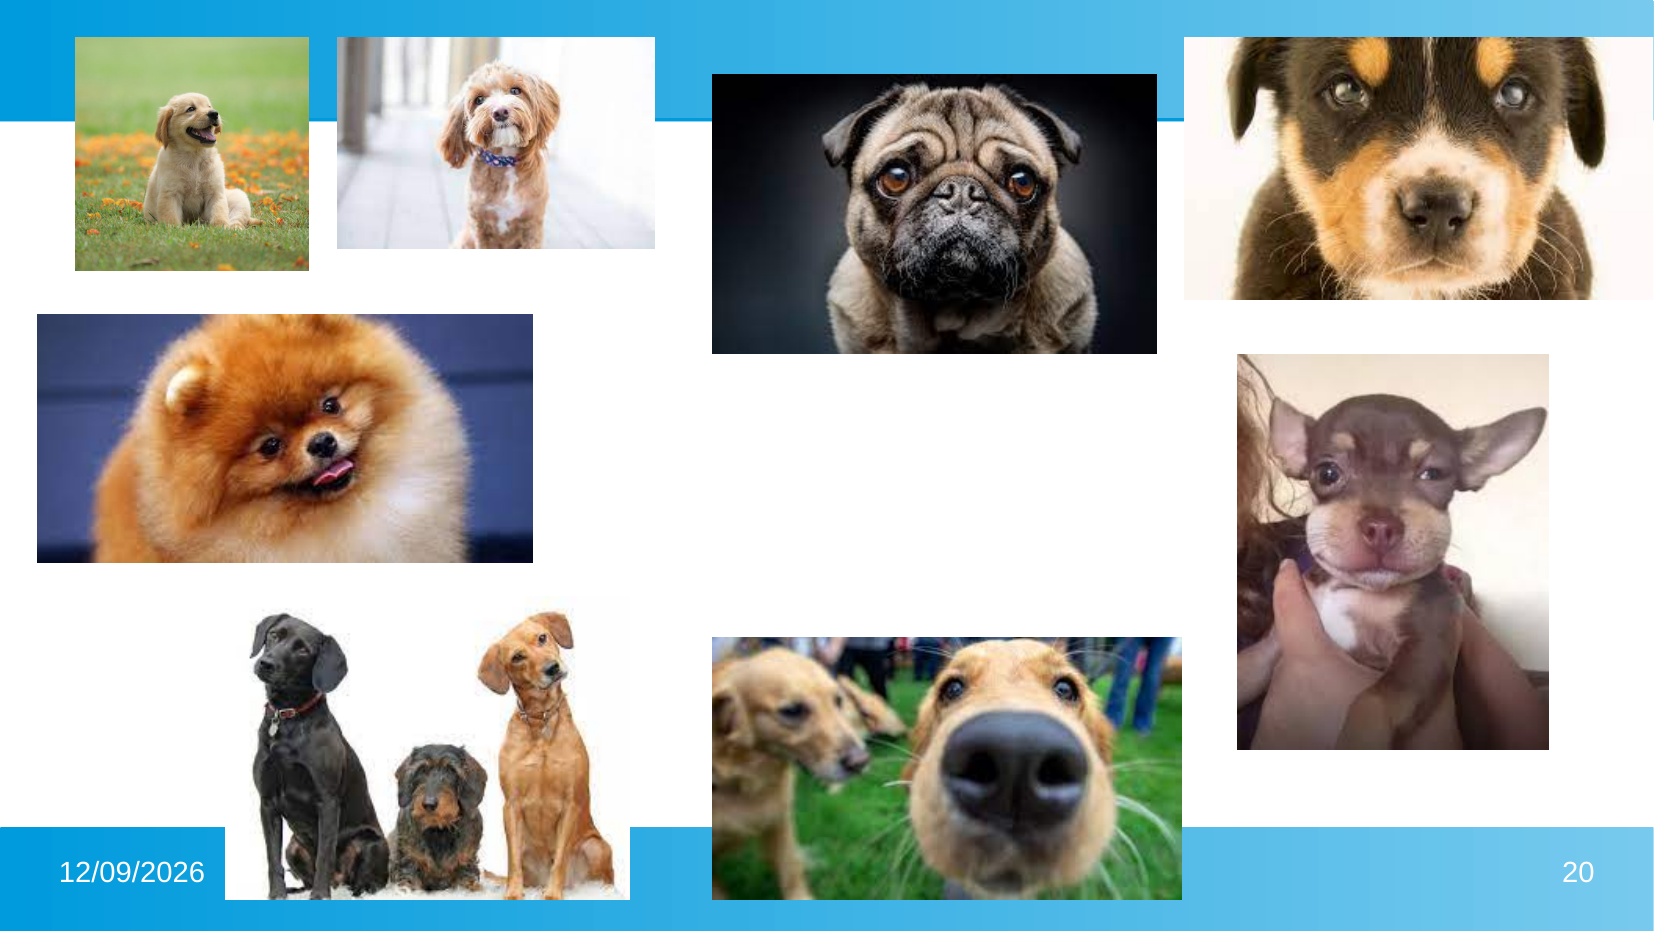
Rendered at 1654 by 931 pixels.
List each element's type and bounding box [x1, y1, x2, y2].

picture [712, 637, 1182, 900]
picture [1237, 354, 1549, 751]
picture [1184, 1, 1654, 301]
picture [37, 314, 533, 563]
picture [75, 37, 309, 271]
picture [225, 596, 630, 901]
picture [337, 37, 655, 249]
picture [712, 74, 1157, 354]
